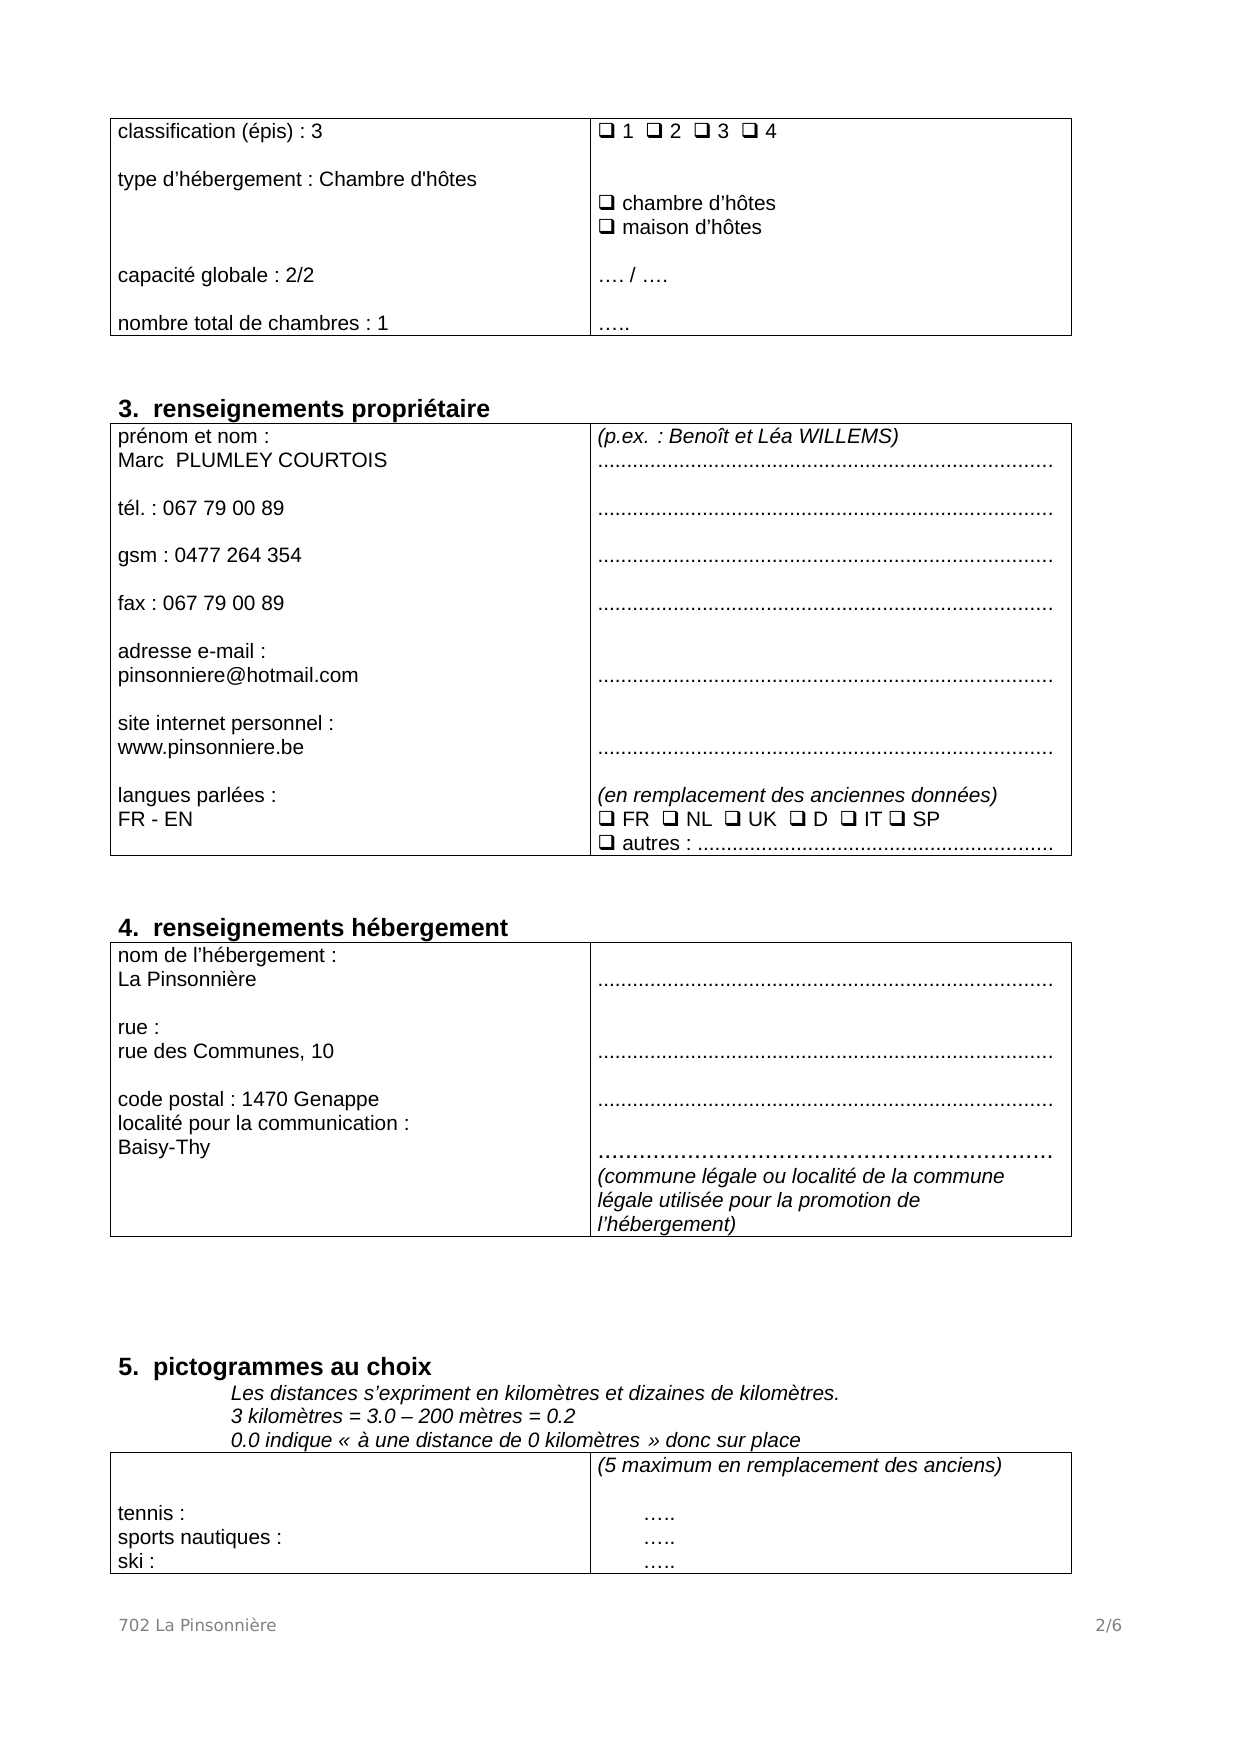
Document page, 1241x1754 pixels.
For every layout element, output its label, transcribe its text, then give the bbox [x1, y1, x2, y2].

text 3. renseignements propriétaire [118, 394, 1122, 422]
text Les distances s’expriment en kilomètres et dizaines de kilomètres. [231, 1380, 1122, 1404]
table_header prénom et nom : Marc PLUMLEY COURTOIS tél. : 067 79 00 89 gsm : 0477 264 354 fax : 067 79 00 89 adresse e-mail : pinsonniere@hotmail.com site internet personnel : www.pinsonniere.be langues parlées : FR - EN [111, 424, 590, 855]
text 5. pictogrammes au choix [118, 1352, 1122, 1380]
table_header  1  2  3  4  chambre d’hôtes  maison d’hôtes …. / …. ….. [591, 119, 1071, 335]
table_header tennis : sports nautiques : ski : [111, 1453, 590, 1573]
table_header nom de l’hébergement : La Pinsonnière rue : rue des Communes, 10 code postal : 1470 Genappe localité pour la communication : Baisy-Thy [111, 943, 590, 1236]
table_header (commune légale ou localité de la commune légale utilisée pour la promotion de l’hébergement) [591, 943, 1071, 1236]
table_header classification (épis) : 3 type d’hébergement : Chambre d'hôtes capacité globale : 2/2 nombre total de chambres : 1 [111, 119, 590, 335]
text 0.0 indique « à une distance de 0 kilomètres » donc sur place [231, 1428, 1122, 1452]
table_header (5 maximum en remplacement des anciens) ….. ….. ….. [591, 1453, 1071, 1573]
text 3 kilomètres = 3.0 – 200 mètres = 0.2 [231, 1404, 1122, 1428]
table_header (p.ex. : Benoît et Léa WILLEMS) (en remplacement des anciennes données)  FR  NL  UK  D  IT  SP  autres : [591, 424, 1071, 855]
text 4. renseignements hébergement [118, 913, 1122, 942]
